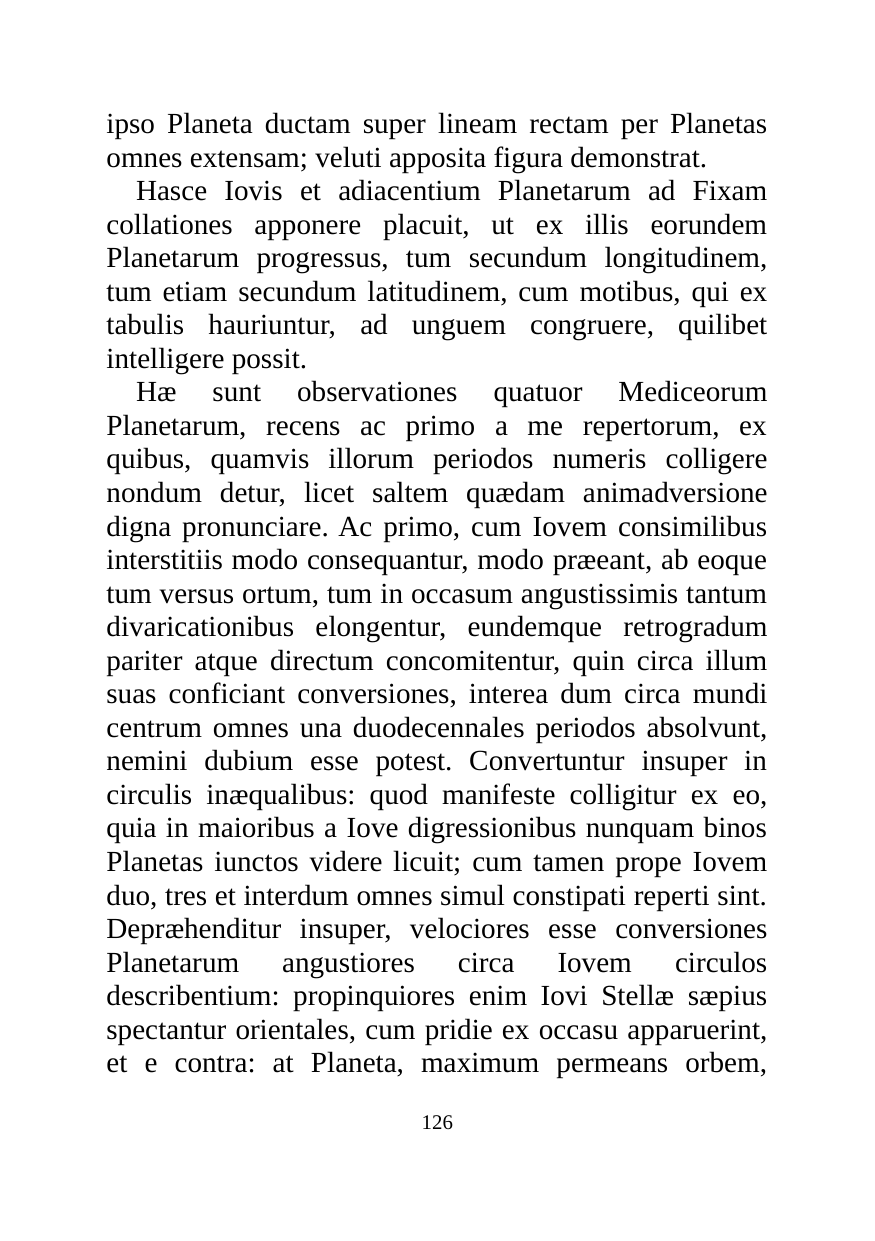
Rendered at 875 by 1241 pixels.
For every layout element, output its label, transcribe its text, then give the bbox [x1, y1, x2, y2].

text Hæ sunt observationes quatuor Mediceorum Planetarum, recens ac primo a me repertorum, ex quibus, quamvis illorum periodos numeris colligere nondum detur, licet saltem quædam animadversione digna pronunciare. Ac primo, cum Iovem consimilibus interstitiis modo consequantur, modo præeant, ab eoque tum versus ortum, tum in occasum angustissimis tantum divaricationibus elongentur, eundemque retrogradum pariter atque directum concomitentur, quin circa illum suas conficiant conversiones, interea dum circa mundi centrum omnes una duodecennales periodos absolvunt, nemini dubium esse potest. Convertuntur insuper in circulis inæqualibus: quod manifeste colligitur ex eo, quia in maioribus a Iove digressionibus nunquam binos Planetas iunctos videre licuit; cum tamen prope Iovem duo, tres et interdum omnes simul constipati reperti sint. Depræhenditur insuper, velociores esse conversiones Planetarum angustiores circa Iovem circulos describentium: propinquiores enim Iovi Stellæ sæpius spectantur orientales, cum pridie ex occasu apparuerint, et e contra: at Planeta, maximum permeans orbem, [106, 374, 768, 1079]
text Hasce Iovis et adiacentium Planetarum ad Fixam collationes apponere placuit, ut ex illis eorundem Planetarum progressus, tum secundum longitudinem, tum etiam secundum latitudinem, cum motibus, qui ex tabulis hauriuntur, ad unguem congruere, quilibet intelligere possit. [106, 173, 768, 374]
text ipso Planeta ductam super lineam rectam per Planetas omnes extensam; veluti apposita figura demonstrat. [106, 106, 768, 173]
